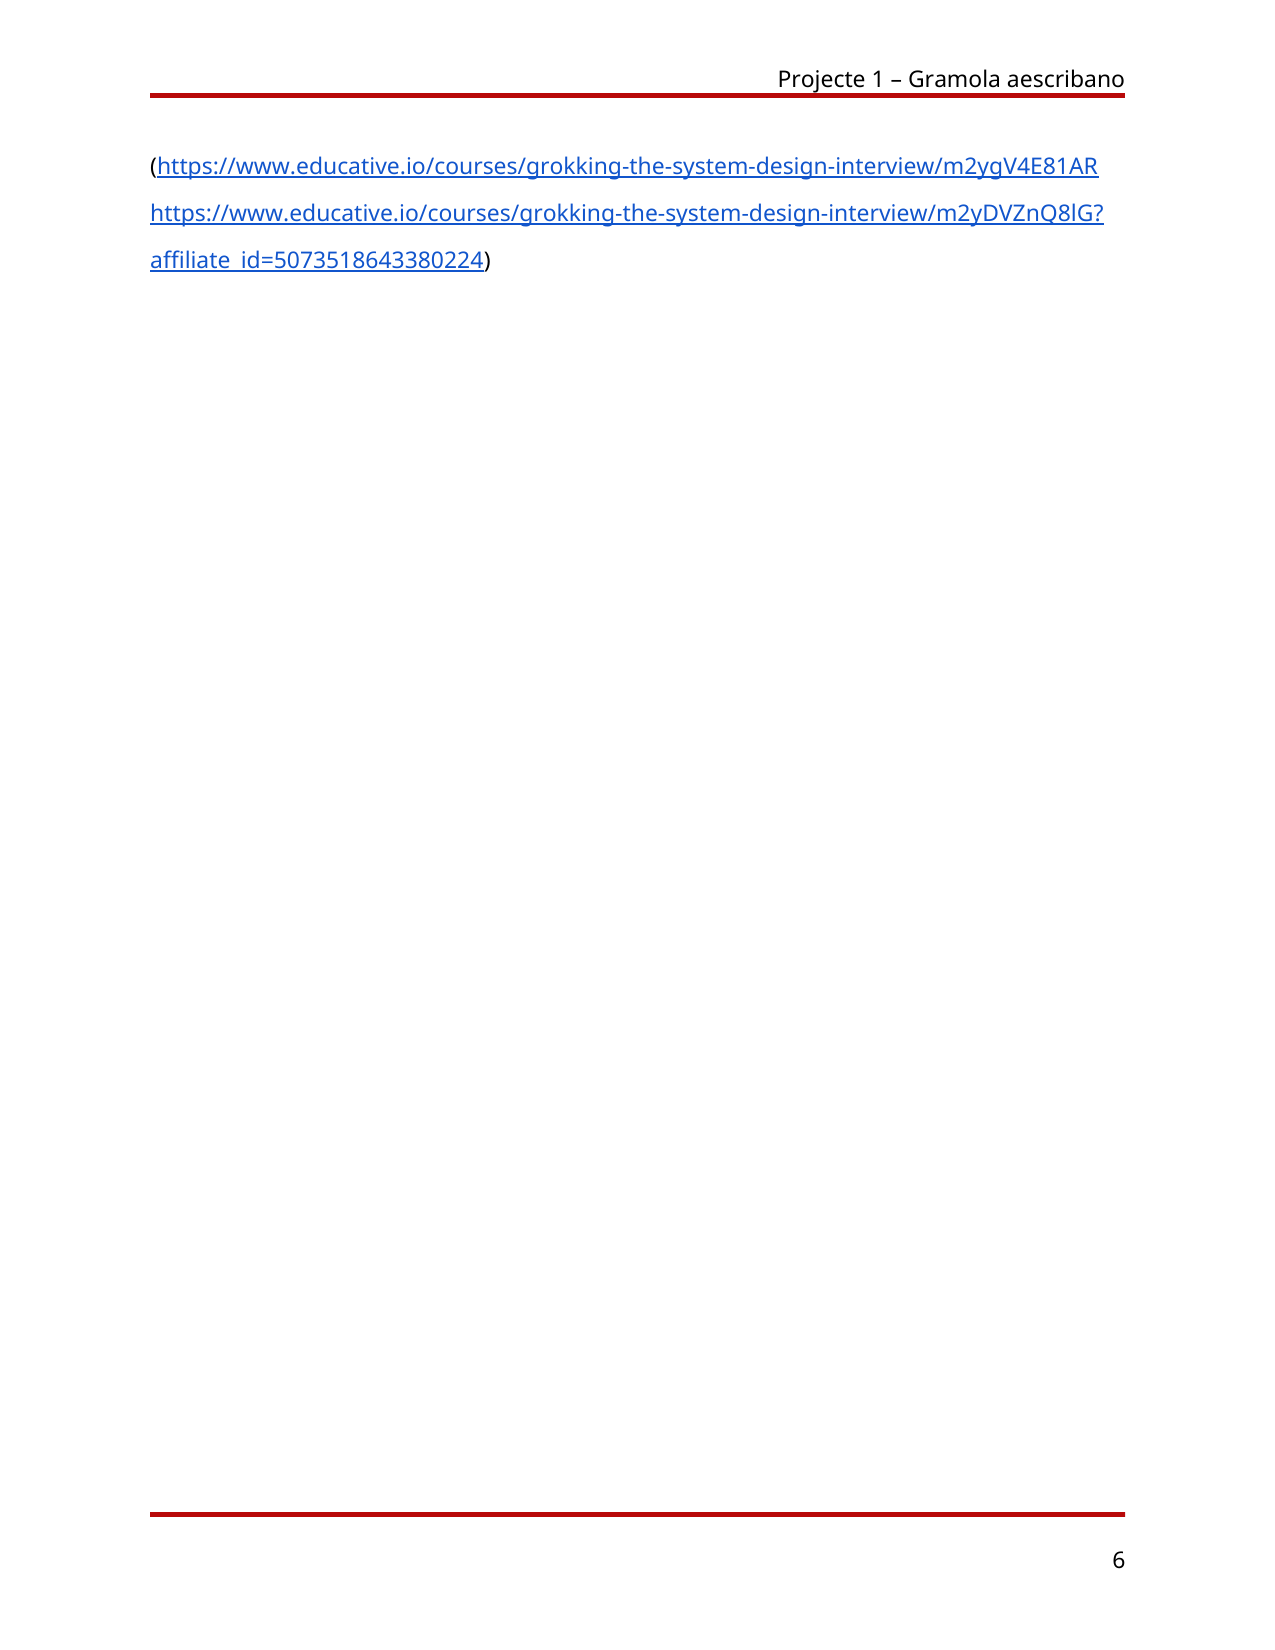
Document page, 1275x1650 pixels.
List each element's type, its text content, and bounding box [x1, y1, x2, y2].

picture [150, 93, 1125, 98]
text (https://www.educative.io/courses/grokking-the-system-design-interview/m2ygV4E81AR [150, 150, 1125, 181]
picture [150, 1512, 1125, 1517]
text https://www.educative.io/courses/grokking-the-system-design-interview/m2yDVZnQ8lG?affiliate_id=5073518643380224) [150, 197, 1125, 275]
